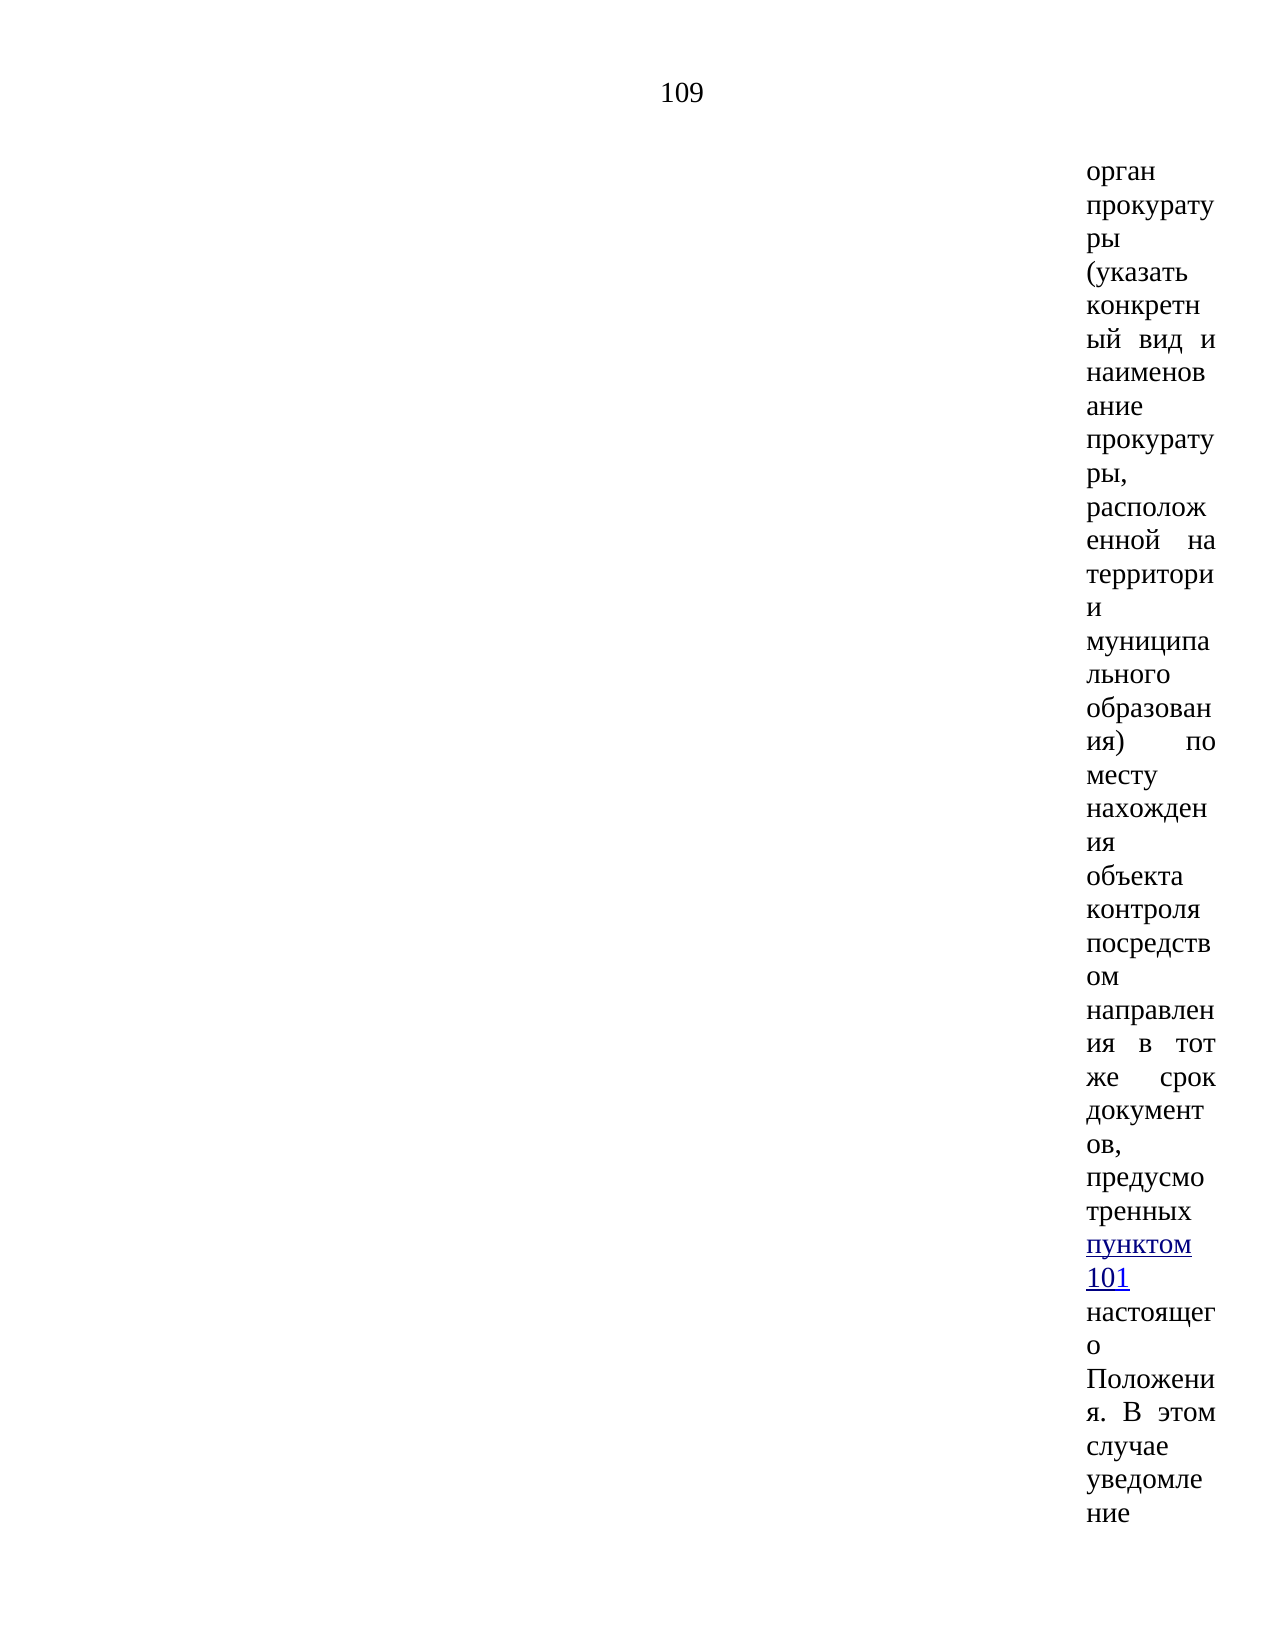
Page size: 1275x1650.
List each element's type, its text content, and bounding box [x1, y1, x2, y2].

list орган прокуратуры (указать конкретный вид и наименование прокуратуры, расположенной на территории муниципального образования) по месту нахождения объекта контроля посредством направления в тот же срок документов, предусмотренных пунктом 101 настоящего Положения. В этом случае уведомление [1048, 153, 1216, 1528]
